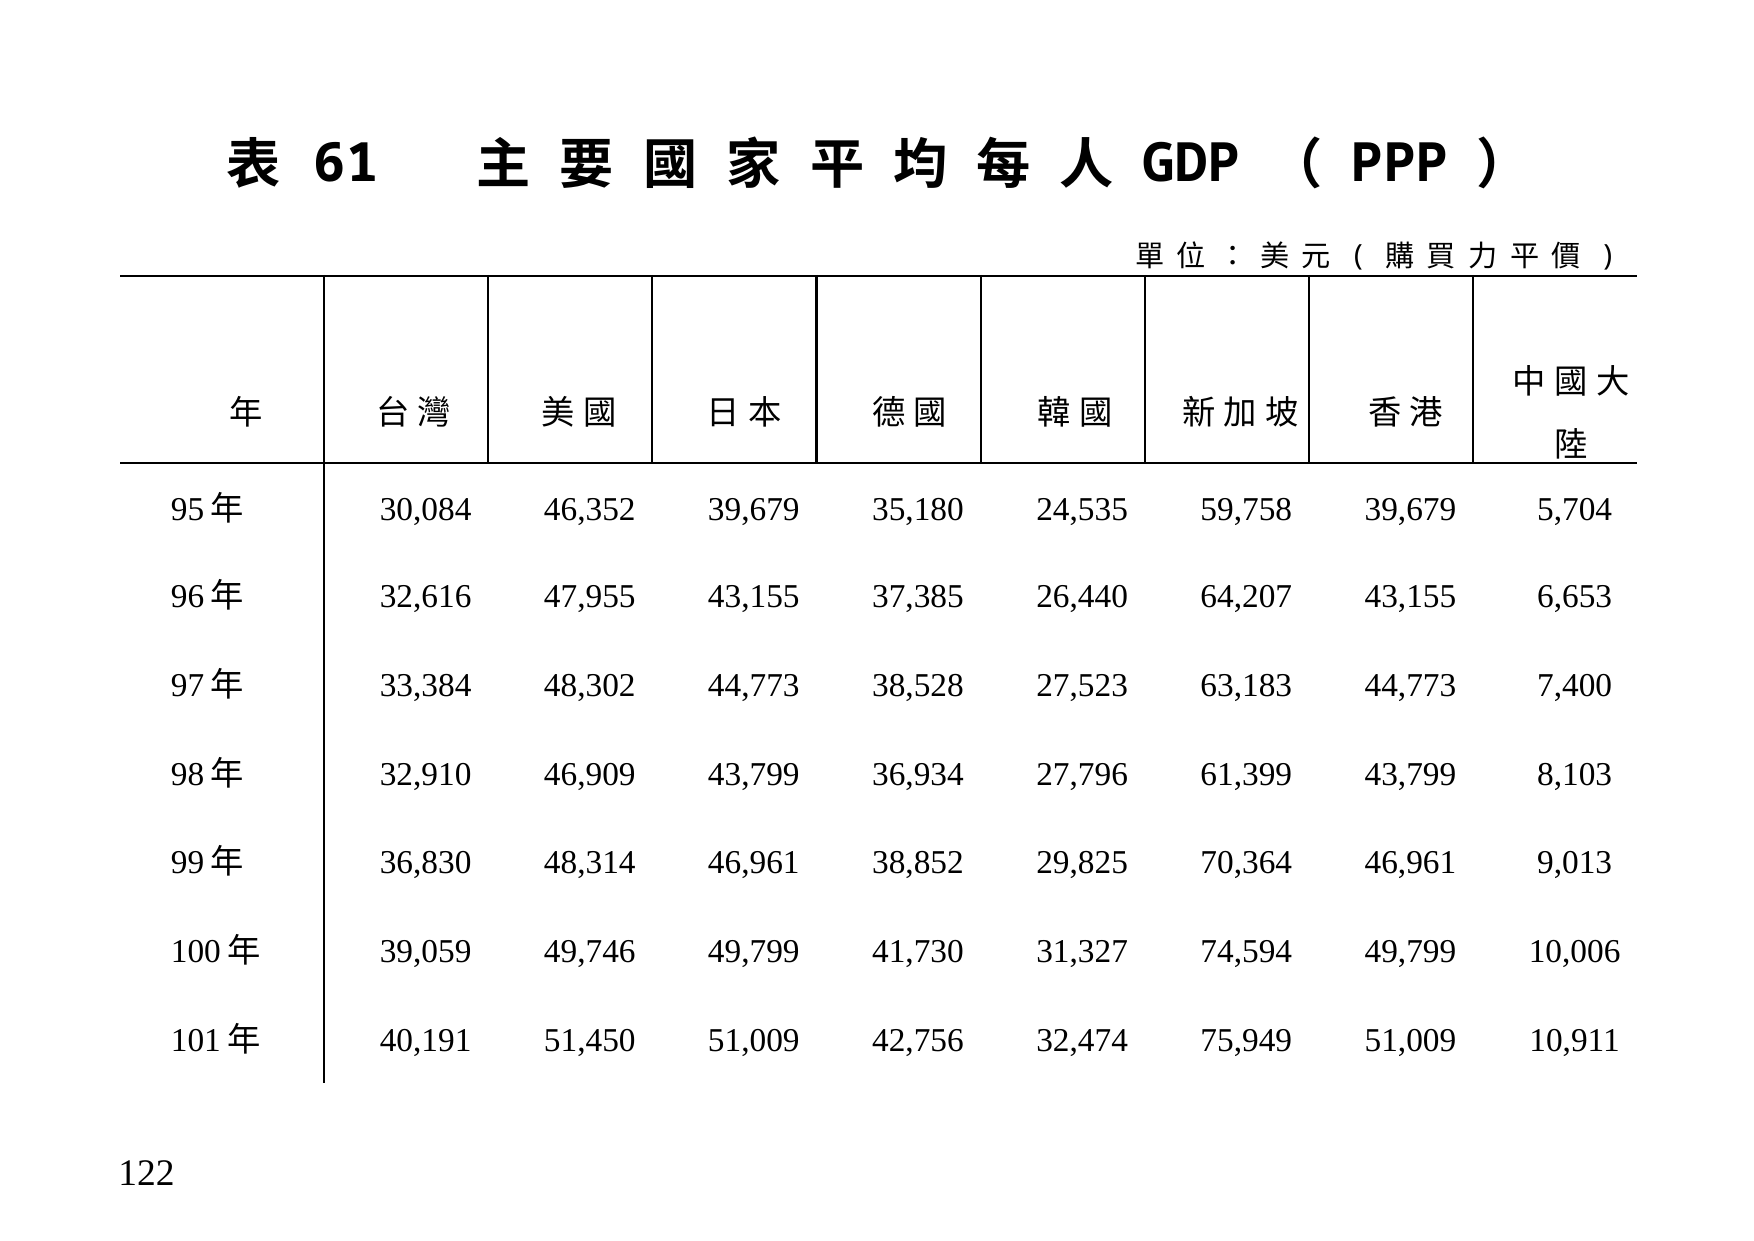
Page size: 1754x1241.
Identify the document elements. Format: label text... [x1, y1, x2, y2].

table_cell 44,773 [652, 640, 816, 728]
table_header 香港 [1310, 277, 1472, 462]
table_cell 26,440 [981, 551, 1145, 639]
table_cell 10,911 [1473, 994, 1637, 1083]
table_cell 49,746 [488, 906, 652, 994]
table_cell 46,961 [652, 817, 816, 906]
table_cell 63,183 [1145, 640, 1309, 728]
table_cell 39,679 [652, 464, 816, 551]
table_cell 36,830 [325, 817, 488, 906]
table_cell 100年 [120, 906, 323, 994]
table_cell 96年 [120, 551, 323, 639]
table_cell 74,594 [1145, 906, 1309, 994]
table_cell 43,799 [652, 728, 816, 817]
table_cell 43,155 [1309, 551, 1473, 639]
table_cell 46,909 [488, 728, 652, 817]
table_cell 33,384 [325, 640, 488, 728]
table_cell 41,730 [816, 906, 981, 994]
table_cell 48,302 [488, 640, 652, 728]
table_cell 59,758 [1145, 464, 1309, 551]
table_cell 49,799 [652, 906, 816, 994]
table_cell 51,009 [1309, 994, 1473, 1083]
table_cell 101年 [120, 994, 323, 1083]
table_cell 48,314 [488, 817, 652, 906]
table_cell 38,528 [816, 640, 981, 728]
table_header 韓國 [982, 277, 1144, 462]
table_cell 24,535 [981, 464, 1145, 551]
table_header 新加坡 [1146, 277, 1308, 462]
table_cell 32,910 [325, 728, 488, 817]
table_cell 6,653 [1473, 551, 1637, 639]
table_cell 35,180 [816, 464, 981, 551]
table_cell 51,450 [488, 994, 652, 1083]
table_cell 46,352 [488, 464, 652, 551]
table_cell 64,207 [1145, 551, 1309, 639]
table_cell 51,009 [652, 994, 816, 1083]
table_cell 43,799 [1309, 728, 1473, 817]
table_cell 29,825 [981, 817, 1145, 906]
table_cell 10,006 [1473, 906, 1637, 994]
table_cell 31,327 [981, 906, 1145, 994]
table_cell 46,961 [1309, 817, 1473, 906]
table_cell 32,616 [325, 551, 488, 639]
table_cell 7,400 [1473, 640, 1637, 728]
table_cell 32,474 [981, 994, 1145, 1083]
table_cell 97年 [120, 640, 323, 728]
table_cell 42,756 [816, 994, 981, 1083]
table_cell 36,934 [816, 728, 981, 817]
table_cell 9,013 [1473, 817, 1637, 906]
table_cell 37,385 [816, 551, 981, 639]
table_header 德國 [818, 277, 980, 462]
subtitle 表61 主要國家平均每人GDP（PPP） [128, 87, 1628, 212]
table_cell 8,103 [1473, 728, 1637, 817]
table_header 台灣 [325, 277, 487, 462]
table_cell 70,364 [1145, 817, 1309, 906]
table_header 日本 [653, 277, 815, 462]
table_cell 75,949 [1145, 994, 1309, 1083]
table_cell 40,191 [325, 994, 488, 1083]
text 單位：美元(購買力平價) [128, 212, 1628, 275]
table_cell 61,399 [1145, 728, 1309, 817]
table_cell 5,704 [1473, 464, 1637, 551]
table_cell 47,955 [488, 551, 652, 639]
table_cell 39,059 [325, 906, 488, 994]
table_header 中國大陸 [1474, 277, 1637, 462]
table_cell 39,679 [1309, 464, 1473, 551]
table_header 美國 [489, 277, 651, 462]
table_cell 38,852 [816, 817, 981, 906]
table_cell 98年 [120, 728, 323, 817]
table_cell 99年 [120, 817, 323, 906]
table_cell 43,155 [652, 551, 816, 639]
table_cell 95年 [120, 464, 323, 551]
table_cell 27,523 [981, 640, 1145, 728]
table_header 年 [120, 277, 323, 462]
table_cell 49,799 [1309, 906, 1473, 994]
table_cell 30,084 [325, 464, 488, 551]
table_cell 44,773 [1309, 640, 1473, 728]
table_cell 27,796 [981, 728, 1145, 817]
